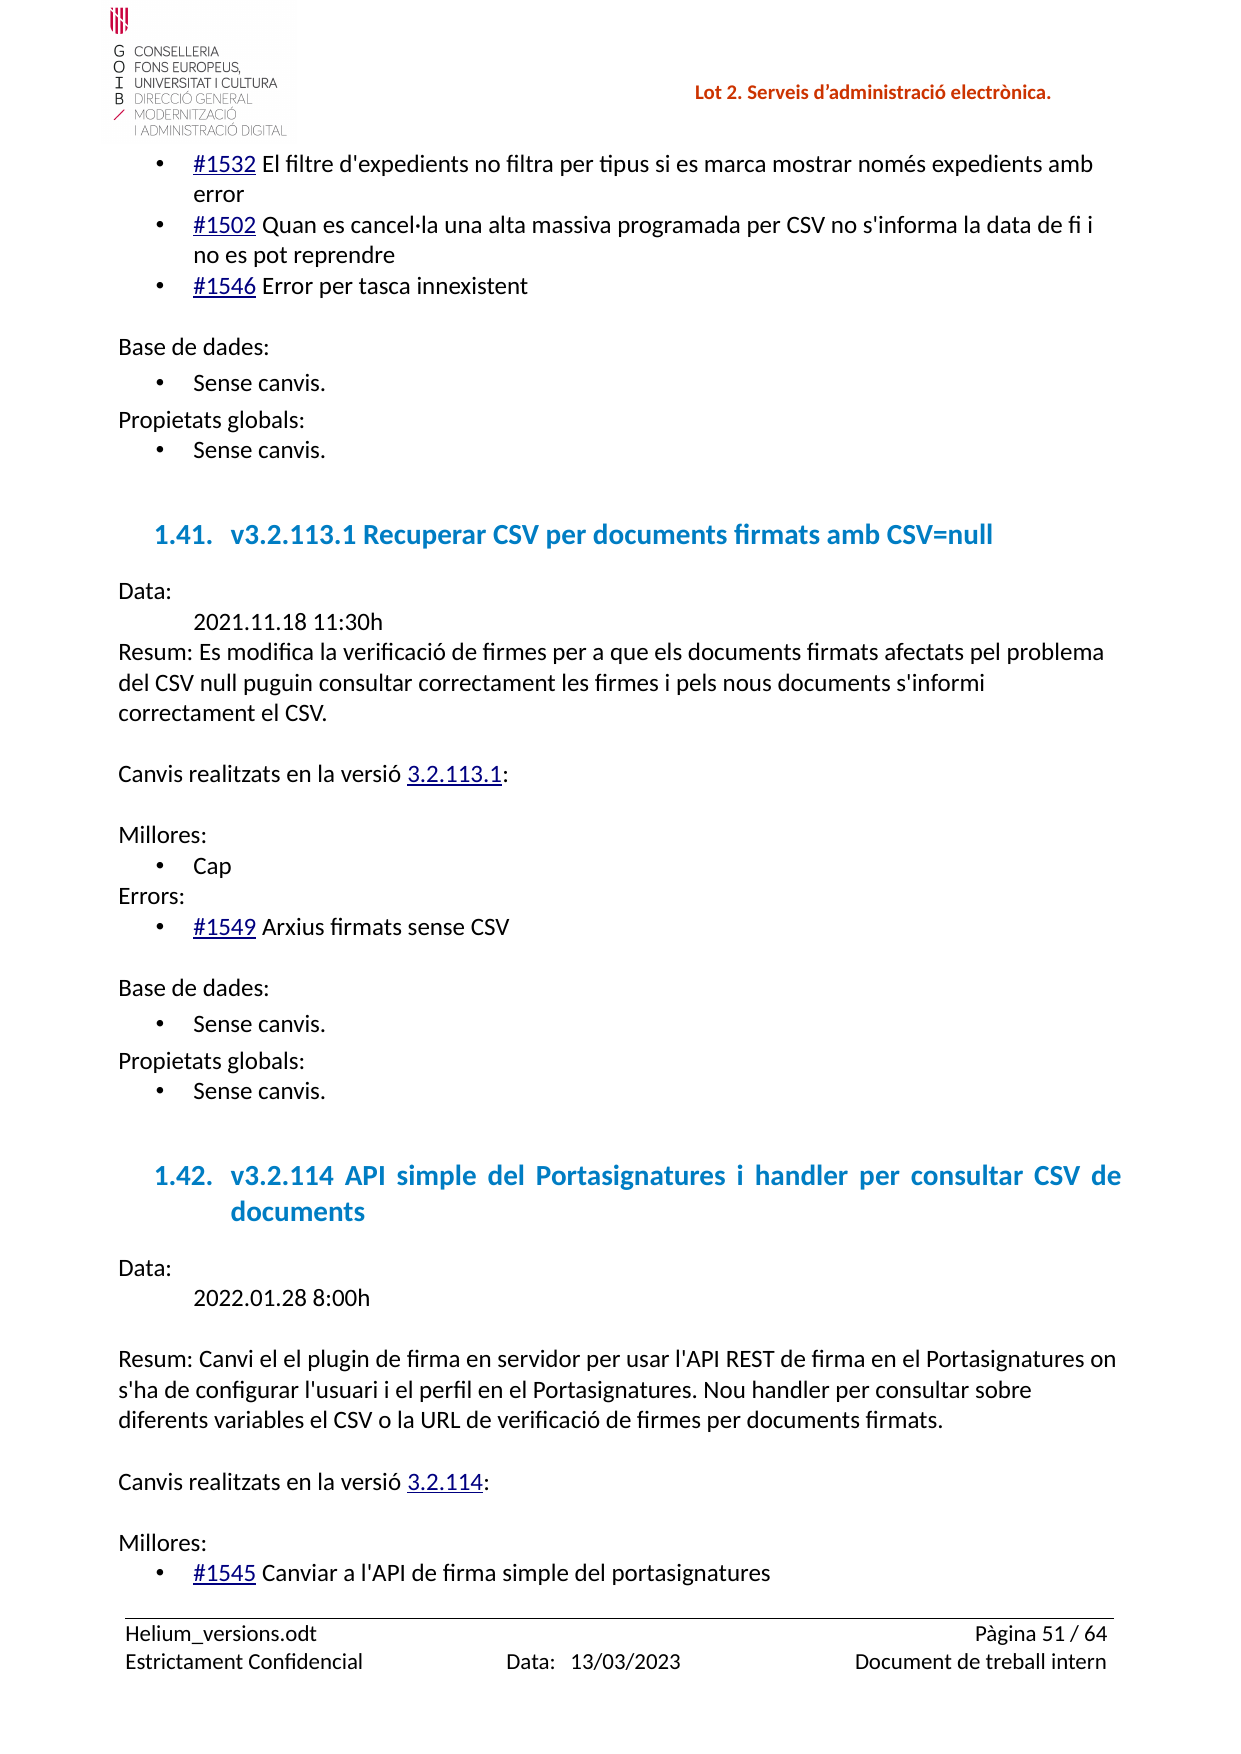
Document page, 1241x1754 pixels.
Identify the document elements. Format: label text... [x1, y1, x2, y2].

list #1545 Canviar a l'API de firma simple del portasignatures [156, 1557, 1122, 1588]
list #1532 El filtre d'expedients no filtra per tipus si es marca mostrar només expedients amb error [156, 148, 1122, 209]
text Data: [118, 575, 1122, 606]
text Millores: [118, 1527, 1122, 1557]
list Sense canvis. [156, 434, 1122, 465]
text Base de dades: [118, 972, 1122, 1002]
text Resum: Canvi el el plugin de firma en servidor per usar l'API REST de firma en el Portasignatures on s'ha de configurar l'usuari i el perfil en el Portasignatures. Nou handler per consultar sobre diferents variables el CSV o la URL de verificació de firmes per documents firmats. [118, 1343, 1122, 1435]
text 2021.11.18 11:30h [118, 606, 1122, 636]
text Canvis realitzats en la versió 3.2.114: [118, 1466, 1122, 1496]
subtitle v3.2.114 API simple del Portasignatures i handler per consultar CSV de documents [153, 1157, 1122, 1228]
list Cap [156, 850, 1122, 880]
text 2022.01.28 8:00h [118, 1282, 1122, 1313]
list Sense canvis. [156, 367, 1122, 398]
picture [100, 0, 297, 144]
list #1502 Quan es cancel·la una alta massiva programada per CSV no s'informa la data de fi i no es pot reprendre [156, 209, 1122, 270]
text Resum: Es modifica la verificació de firmes per a que els documents firmats afectats pel problema del CSV null puguin consultar correctament les firmes i pels nous documents s'informi correctament el CSV. [118, 636, 1122, 728]
list #1546 Error per tasca innexistent [156, 270, 1122, 300]
subtitle v3.2.113.1 Recuperar CSV per documents firmats amb CSV=null [153, 516, 1122, 552]
list Sense canvis. [156, 1008, 1122, 1039]
text Millores: [118, 819, 1122, 850]
text Canvis realitzats en la versió 3.2.113.1: [118, 758, 1122, 789]
list Sense canvis. [156, 1075, 1122, 1106]
text Data: [118, 1252, 1122, 1282]
text Propietats globals: [118, 1045, 1122, 1075]
text Errors: [118, 880, 1122, 911]
text Base de dades: [118, 331, 1122, 361]
list #1549 Arxius firmats sense CSV [156, 911, 1122, 941]
text Propietats globals: [118, 404, 1122, 434]
